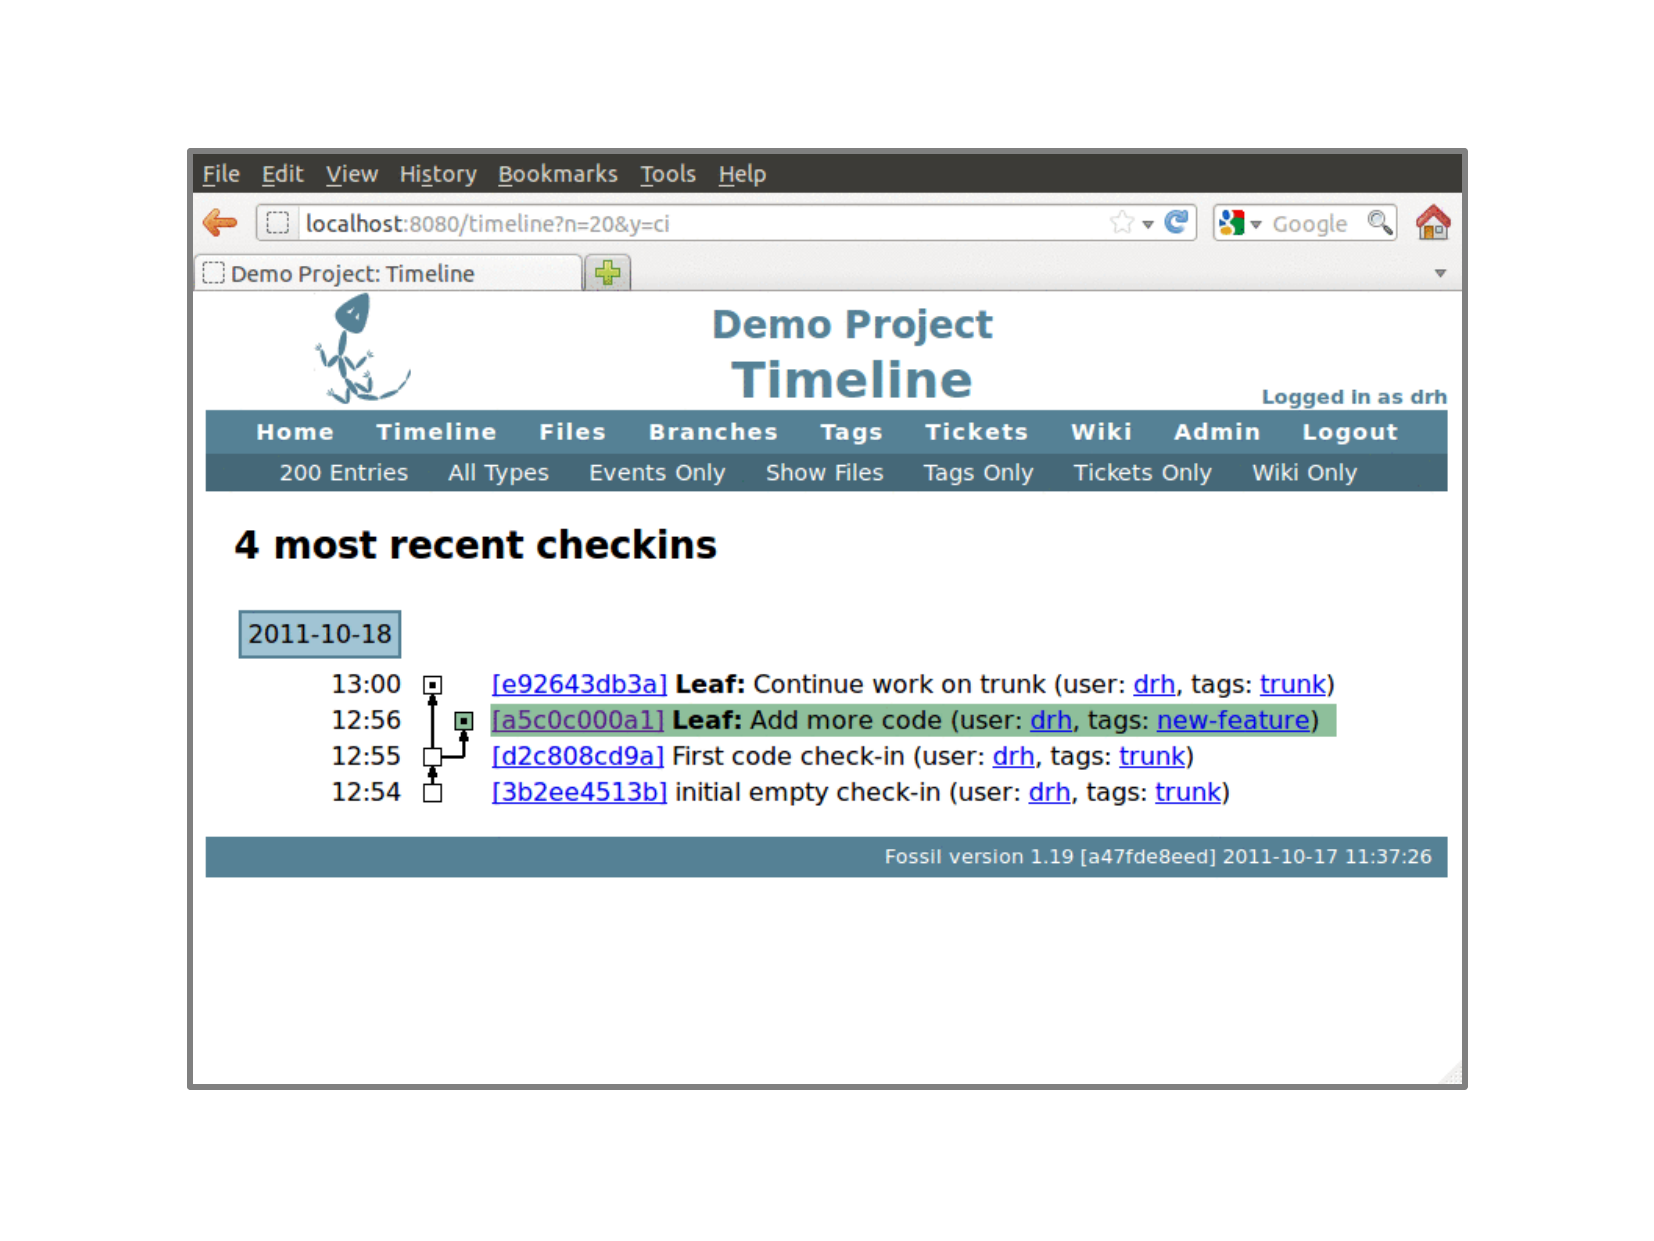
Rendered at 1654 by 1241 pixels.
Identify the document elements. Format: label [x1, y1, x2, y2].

picture [192, 154, 1462, 1084]
